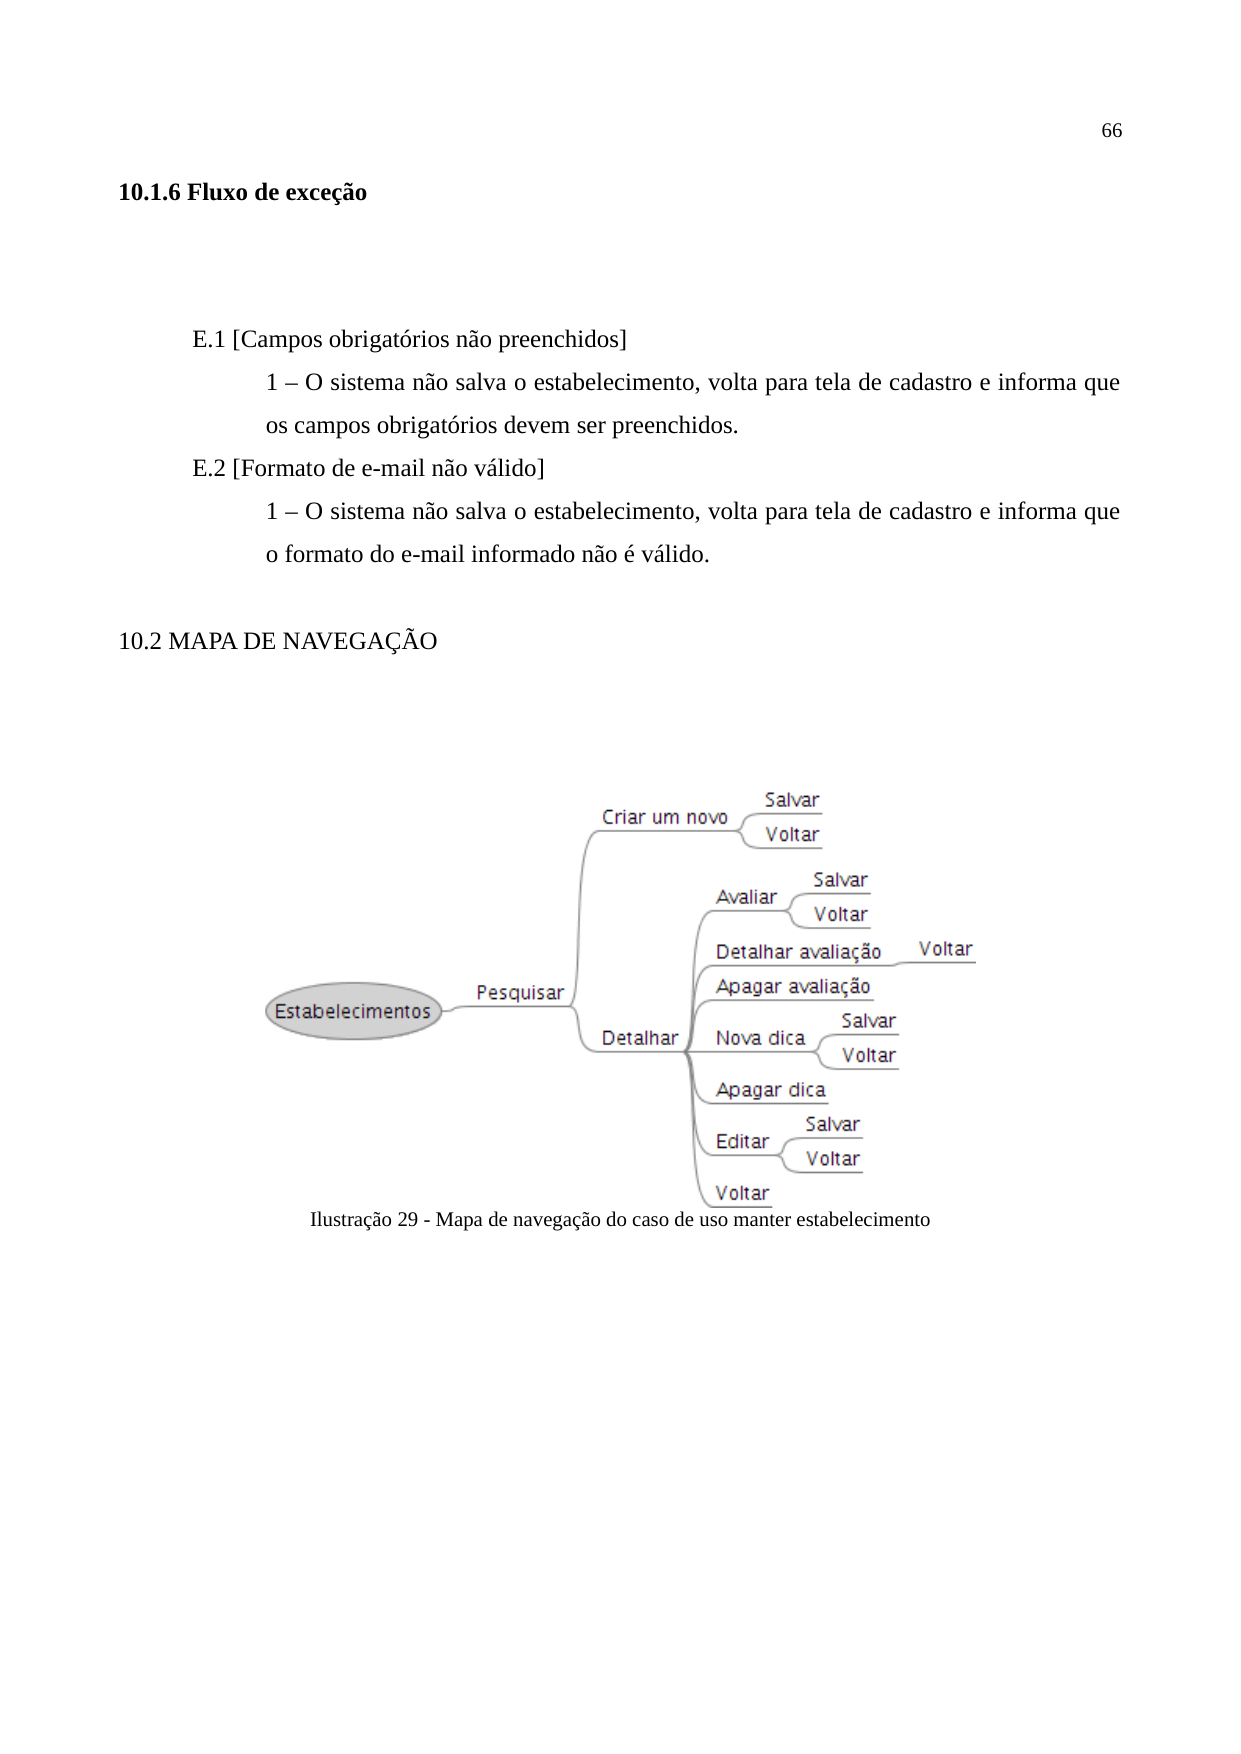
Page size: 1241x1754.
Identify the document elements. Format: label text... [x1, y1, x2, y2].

text E.2 [Formato de e-mail não válido] [118, 453, 1122, 482]
text 1 – O sistema não salva o estabelecimento, volta para tela de cadastro e informa que os campos obrigatórios devem ser preenchidos. [266, 367, 1122, 439]
text E.1 [Campos obrigatórios não preenchidos] [118, 324, 1122, 353]
text Ilustração 29 - Mapa de navegação do caso de uso manter estabelecimento [265, 1208, 976, 1231]
picture [265, 785, 976, 1208]
subtitle Mapa de navegação [118, 626, 1122, 654]
subtitle Fluxo de exceção [118, 177, 1122, 206]
text 1 – O sistema não salva o estabelecimento, volta para tela de cadastro e informa que o formato do e-mail informado não é válido. [266, 496, 1122, 568]
